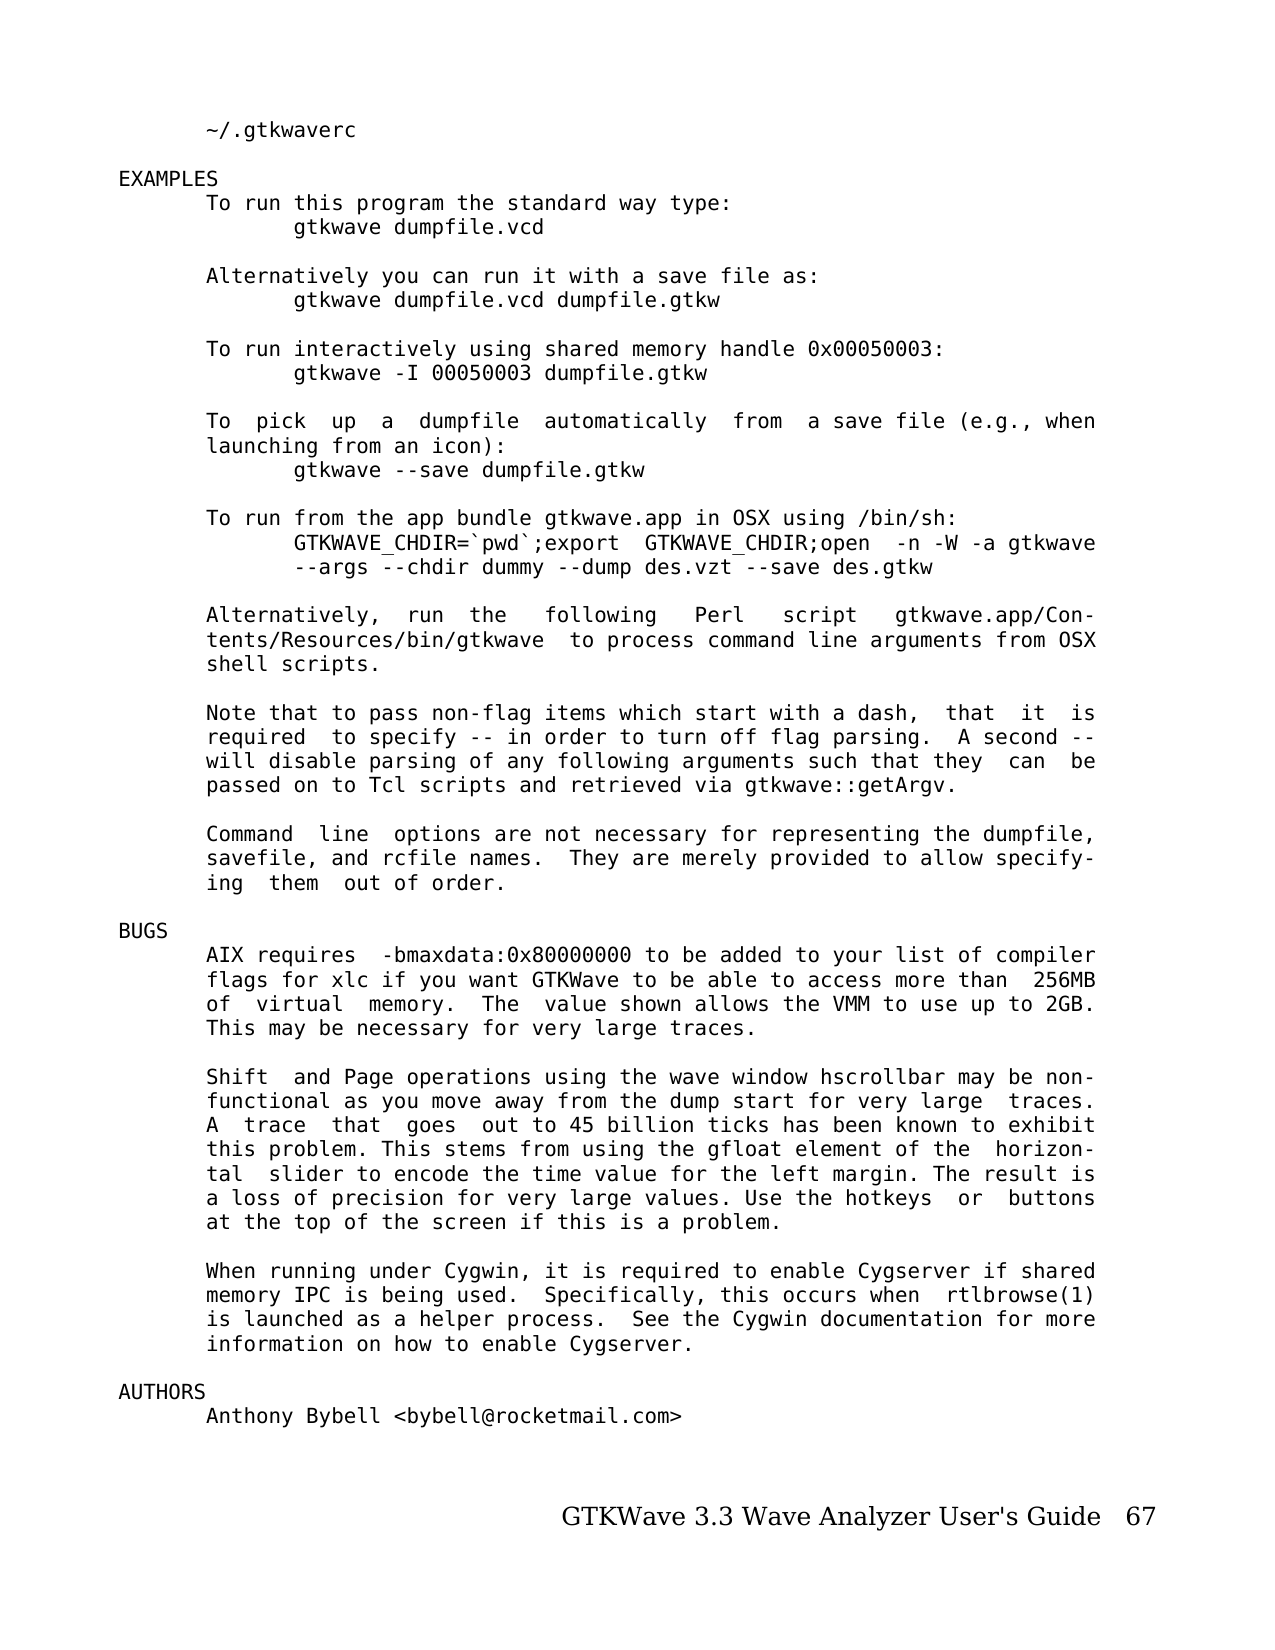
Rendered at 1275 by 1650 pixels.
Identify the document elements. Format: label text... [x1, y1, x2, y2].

text this problem. This stems from using the gfloat element of the horizon- [118, 1137, 1157, 1162]
text required to specify -- in order to turn off flag parsing. A second -- [118, 725, 1157, 749]
text functional as you move away from the dump start for very large traces. [118, 1089, 1157, 1113]
text Note that to pass non-flag items which start with a dash, that it is [118, 701, 1157, 725]
text ~/.gtkwaverc [118, 118, 1157, 142]
text memory IPC is being used. Specifically, this occurs when rtlbrowse(1) [118, 1283, 1157, 1307]
text BUGS [118, 919, 1157, 943]
text Shift and Page operations using the wave window hscrollbar may be non- [118, 1065, 1157, 1089]
text Alternatively, run the following Perl script gtkwave.app/Con- [118, 603, 1157, 628]
text GTKWAVE_CHDIR=`pwd`;export GTKWAVE_CHDIR;open -n -W -a gtkwave [118, 531, 1157, 555]
text Alternatively you can run it with a save file as: [118, 264, 1157, 288]
text a loss of precision for very large values. Use the hotkeys or buttons [118, 1186, 1157, 1210]
text This may be necessary for very large traces. [118, 1016, 1157, 1040]
text AUTHORS [118, 1380, 1157, 1404]
text AIX requires -bmaxdata:0x80000000 to be added to your list of compiler [118, 943, 1157, 968]
text To run interactively using shared memory handle 0x00050003: [118, 337, 1157, 361]
text When running under Cygwin, it is required to enable Cygserver if shared [118, 1259, 1157, 1283]
text To pick up a dumpfile automatically from a save file (e.g., when [118, 409, 1157, 434]
text To run this program the standard way type: [118, 191, 1157, 215]
text A trace that goes out to 45 billion ticks has been known to exhibit [118, 1113, 1157, 1137]
text passed on to Tcl scripts and retrieved via gtkwave::getArgv. [118, 773, 1157, 798]
text Command line options are not necessary for representing the dumpfile, [118, 822, 1157, 846]
text EXAMPLES [118, 167, 1157, 191]
text Anthony Bybell <bybell@rocketmail.com> [118, 1404, 1157, 1429]
text gtkwave -I 00050003 dumpfile.gtkw [118, 361, 1157, 385]
text gtkwave dumpfile.vcd dumpfile.gtkw [118, 288, 1157, 312]
text gtkwave --save dumpfile.gtkw [118, 458, 1157, 482]
text information on how to enable Cygserver. [118, 1332, 1157, 1356]
text shell scripts. [118, 652, 1157, 676]
text flags for xlc if you want GTKWave to be able to access more than 256MB [118, 968, 1157, 992]
text tents/Resources/bin/gtkwave to process command line arguments from OSX [118, 628, 1157, 652]
text will disable parsing of any following arguments such that they can be [118, 749, 1157, 773]
text of virtual memory. The value shown allows the VMM to use up to 2GB. [118, 992, 1157, 1016]
text is launched as a helper process. See the Cygwin documentation for more [118, 1307, 1157, 1332]
text gtkwave dumpfile.vcd [118, 215, 1157, 239]
text tal slider to encode the time value for the left margin. The result is [118, 1162, 1157, 1186]
text at the top of the screen if this is a problem. [118, 1210, 1157, 1234]
text ing them out of order. [118, 871, 1157, 895]
text --args --chdir dummy --dump des.vzt --save des.gtkw [118, 555, 1157, 579]
text To run from the app bundle gtkwave.app in OSX using /bin/sh: [118, 506, 1157, 531]
text launching from an icon): [118, 434, 1157, 458]
text savefile, and rcfile names. They are merely provided to allow specify- [118, 846, 1157, 871]
